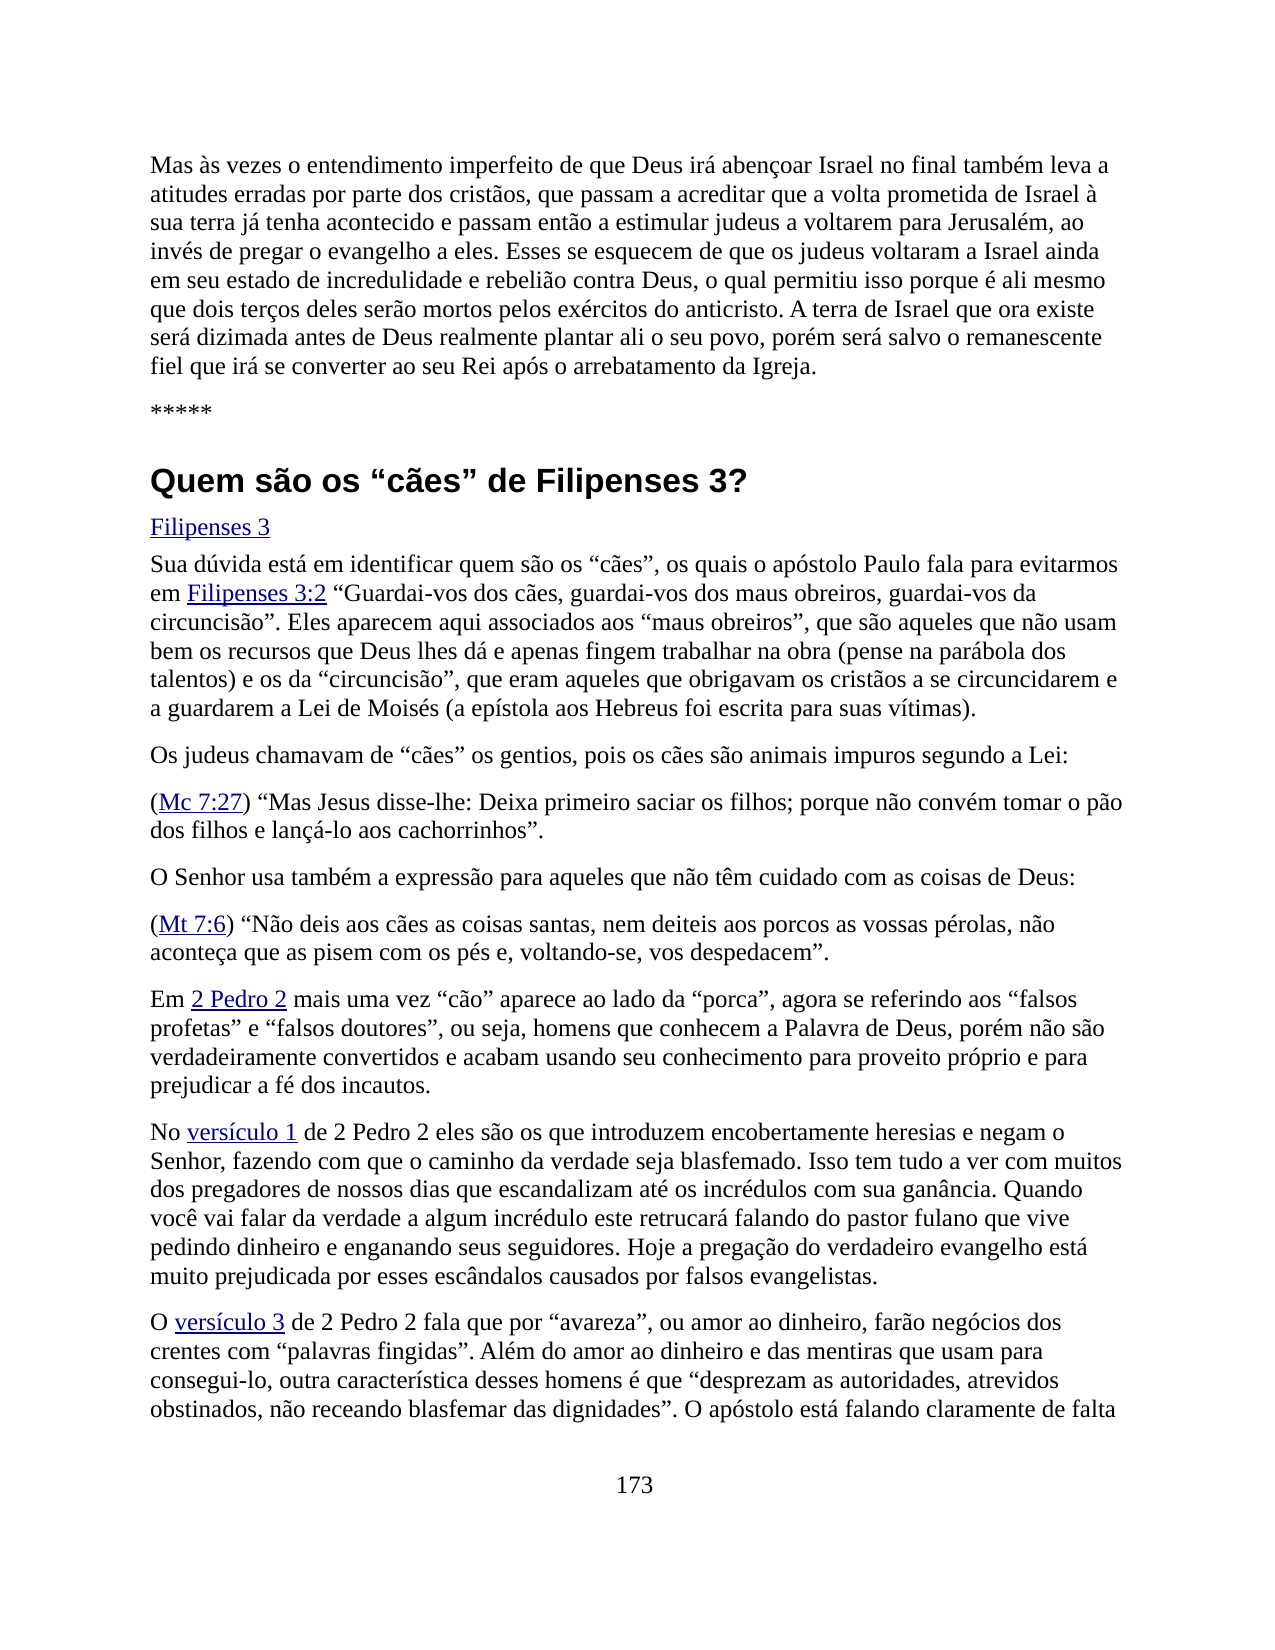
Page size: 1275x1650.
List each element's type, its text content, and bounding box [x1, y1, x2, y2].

text (Mt 7:6) “Não deis aos cães as coisas santas, nem deiteis aos porcos as vossas pérolas, não aconteça que as pisem com os pés e, voltando-se, vos despedacem”. [150, 909, 1125, 966]
text O Senhor usa também a expressão para aqueles que não têm cuidado com as coisas de Deus: [150, 862, 1125, 891]
text Mas às vezes o entendimento imperfeito de que Deus irá abençoar Israel no final também leva a atitudes erradas por parte dos cristãos, que passam a acreditar que a volta prometida de Israel à sua terra já tenha acontecido e passam então a estimular judeus a voltarem para Jerusalém, ao invés de pregar o evangelho a eles. Esses se esquecem de que os judeus voltaram a Israel ainda em seu estado de incredulidade e rebelião contra Deus, o qual permitiu isso porque é ali mesmo que dois terços deles serão mortos pelos exércitos do anticristo. A terra de Israel que ora existe será dizimada antes de Deus realmente plantar ali o seu povo, porém será salvo o remanescente fiel que irá se converter ao seu Rei após o arrebatamento da Igreja. [150, 150, 1125, 380]
text Os judeus chamavam de “cães” os gentios, pois os cães são animais impuros segundo a Lei: [150, 740, 1125, 769]
text Sua dúvida está em identificar quem são os “cães”, os quais o apóstolo Paulo fala para evitarmos em Filipenses 3:2 “Guardai-vos dos cães, guardai-vos dos maus obreiros, guardai-vos da circuncisão”. Eles aparecem aqui associados aos “maus obreiros”, que são aqueles que não usam bem os recursos que Deus lhes dá e apenas fingem trabalhar na obra (pense na parábola dos talentos) e os da “circuncisão”, que eram aqueles que obrigavam os cristãos a se circuncidarem e a guardarem a Lei de Moisés (a epístola aos Hebreus foi escrita para suas vítimas). [150, 549, 1125, 722]
text No versículo 1 de 2 Pedro 2 eles são os que introduzem encobertamente heresias e negam o Senhor, fazendo com que o caminho da verdade seja blasfemado. Isso tem tudo a ver com muitos dos pregadores de nossos dias que escandalizam até os incrédulos com sua ganância. Quando você vai falar da verdade a algum incrédulo este retrucará falando do pastor fulano que vive pedindo dinheiro e enganando seus seguidores. Hoje a pregação do verdadeiro evangelho está muito prejudicada por esses escândalos causados por falsos evangelistas. [150, 1117, 1125, 1289]
text O versículo 3 de 2 Pedro 2 fala que por “avareza”, ou amor ao dinheiro, farão negócios dos crentes com “palavras fingidas”. Além do amor ao dinheiro e das mentiras que usam para consegui-lo, outra característica desses homens é que “desprezam as autoridades, atrevidos obstinados, não receando blasfemar das dignidades”. O apóstolo está falando claramente de falta [150, 1307, 1125, 1422]
text Em 2 Pedro 2 mais uma vez “cão” aparece ao lado da “porca”, agora se referindo aos “falsos profetas” e “falsos doutores”, ou seja, homens que conhecem a Palavra de Deus, porém não são verdadeiramente convertidos e acabam usando seu conhecimento para proveito próprio e para prejudicar a fé dos incautos. [150, 984, 1125, 1099]
subtitle Quem são os “cães” de Filipenses 3? [150, 461, 1125, 499]
text ***** [150, 398, 1125, 427]
text Filipenses 3 [150, 512, 1125, 541]
text (Mc 7:27) “Mas Jesus disse-lhe: Deixa primeiro saciar os filhos; porque não convém tomar o pão dos filhos e lançá-lo aos cachorrinhos”. [150, 787, 1125, 844]
